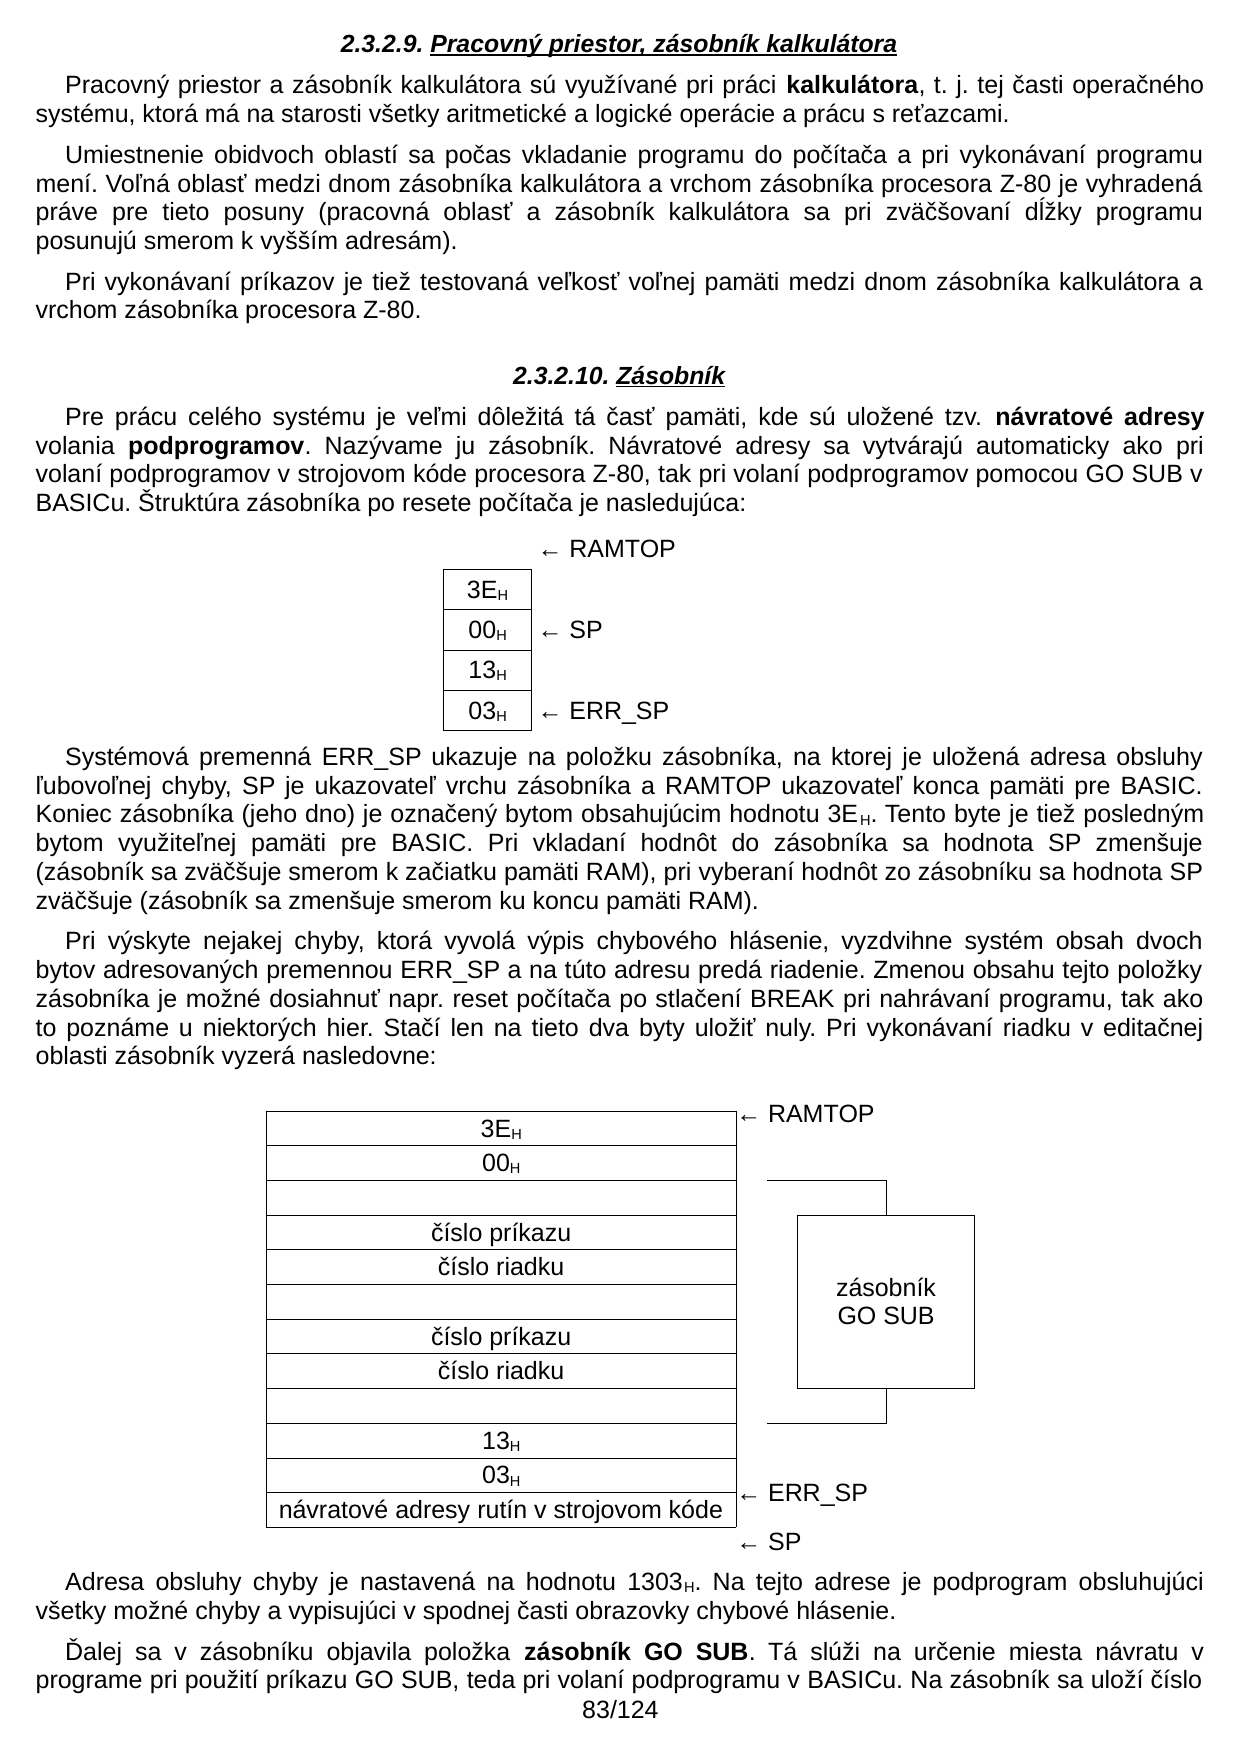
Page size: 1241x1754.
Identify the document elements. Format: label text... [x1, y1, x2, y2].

table_cell [886, 1458, 974, 1527]
subtitle Pracovný priestor, zásobník kalkulátora [35, 29, 1205, 58]
text Pri výskyte nejakej chyby, ktorá vyvolá výpis chybového hlásenie, vyzdvihne systém obsah dvoch bytov adresovaných premennou ERR_SP a na túto adresu predá riadenie. Zmenou obsahu tejto položky zásobníka je možné dosiahnuť napr. reset počítača po stlačení BREAK pri nahrávaní programu, tak ako to poznáme u niektorých hier. Stačí len na tieto dva byty uložiť nuly. Pri vykonávaní riadku v editačnej oblasti zásobník vyzerá nasledovne: [35, 926, 1205, 1070]
table_header ← RAMTOP [736, 1082, 886, 1145]
table_cell [532, 569, 797, 609]
text Adresa obsluhy chyby je nastavená na hodnotu 1303H. Na tejto adrese je podprogram obsluhujúci všetky možné chyby a vypisujúci v spodnej časti obrazovky chybové hlásenie. [35, 1567, 1205, 1625]
text Umiestnenie obidvoch oblastí sa počas vkladanie programu do počítača a pri vykonávaní programu mení. Voľná oblasť medzi dnom zásobníka kalkulátora a vrchom zásobníka procesora Z-80 je vyhradená práve pre tieto posuny (pracovná oblasť a zásobník kalkulátora sa pri zväčšovaní dĺžky programu posunujú smerom k vyšším adresám). [35, 140, 1205, 255]
table_cell [266, 1528, 736, 1556]
table_cell číslo príkazu [267, 1216, 736, 1249]
table_cell ← SP [736, 1527, 886, 1556]
table_cell ← ERR_SP [532, 690, 797, 730]
table_cell [737, 1215, 797, 1388]
table_header [886, 1082, 974, 1145]
table_cell [737, 1180, 767, 1214]
table_cell 00H [444, 610, 531, 649]
table_cell číslo príkazu [267, 1320, 736, 1353]
table_cell 13H [267, 1424, 736, 1457]
table_cell [887, 1389, 974, 1423]
text Pre prácu celého systému je veľmi dôležitá tá časť pamäti, kde sú uložené tzv. návratové adresy volania podprogramov. Nazývame ju zásobník. Návratové adresy sa vytvárajú automaticky ako pri volaní podprogramov v strojovom kóde procesora Z-80, tak pri volaní podprogramov pomocou GO SUB v BASICu. Štruktúra zásobníka po resete počítača je nasledujúca: [35, 402, 1205, 517]
table_cell číslo riadku [267, 1354, 736, 1388]
table_cell [767, 1181, 886, 1214]
table_cell 03H [267, 1459, 736, 1492]
table_cell [737, 1145, 767, 1180]
table_cell [886, 1527, 974, 1556]
table_cell [767, 1145, 886, 1180]
subtitle Zásobník [35, 361, 1205, 389]
table_cell 13H [444, 651, 531, 690]
table_cell [886, 1423, 974, 1457]
table_cell [886, 1145, 974, 1180]
text Pri vykonávaní príkazov je tiež testovaná veľkosť voľnej pamäti medzi dnom zásobníka kalkulátora a vrchom zásobníka procesora Z-80. [35, 267, 1205, 324]
table_cell [767, 1424, 886, 1457]
table_cell 3EH [267, 1112, 736, 1145]
table_cell [267, 1181, 736, 1214]
table_cell [532, 650, 797, 690]
table_cell [267, 1285, 736, 1319]
table_cell 00H [267, 1146, 736, 1180]
table_cell [767, 1388, 886, 1423]
table_cell ← ERR_SP [737, 1458, 886, 1527]
text Ďalej sa v zásobníku objavila položka zásobník GO SUB. Tá slúži na určenie miesta návratu v programe pri použití príkazu GO SUB, teda pri volaní podprogramu v BASICu. Na zásobník sa uloží číslo [35, 1637, 1205, 1694]
table_cell [737, 1423, 767, 1457]
table_header [266, 1082, 736, 1111]
text Pracovný priestor a zásobník kalkulátora sú využívané pri práci kalkulátora, t. j. tej časti operačného systému, ktorá má na starosti všetky aritmetické a logické operácie a prácu s reťazcami. [35, 71, 1205, 128]
table_cell číslo riadku [267, 1250, 736, 1284]
table_header ← RAMTOP [531, 529, 797, 569]
table_header [443, 529, 531, 569]
table_cell návratové adresy rutín v strojovom kóde [267, 1493, 736, 1527]
table_cell 03H [444, 691, 531, 730]
table_cell ← SP [532, 609, 797, 649]
table_cell zásobník GO SUB [798, 1216, 974, 1388]
table_cell 3EH [444, 570, 531, 609]
text Systémová premenná ERR_SP ukazuje na položku zásobníka, na ktorej je uložená adresa obsluhy ľubovoľnej chyby, SP je ukazovateľ vrchu zásobníka a RAMTOP ukazovateľ konca pamäti pre BASIC. Koniec zásobníka (jeho dno) je označený bytom obsahujúcim hodnotu 3EH. Tento byte je tiež posledným bytom využiteľnej pamäti pre BASIC. Pri vkladaní hodnôt do zásobníka sa hodnota SP zmenšuje (zásobník sa zväčšuje smerom k začiatku pamäti RAM), pri vyberaní hodnôt zo zásobníku sa hodnota SP zväčšuje (zásobník sa zmenšuje smerom ku koncu pamäti RAM). [35, 742, 1205, 914]
table_cell [887, 1180, 974, 1214]
table_cell [737, 1388, 767, 1423]
table_cell [267, 1389, 736, 1423]
